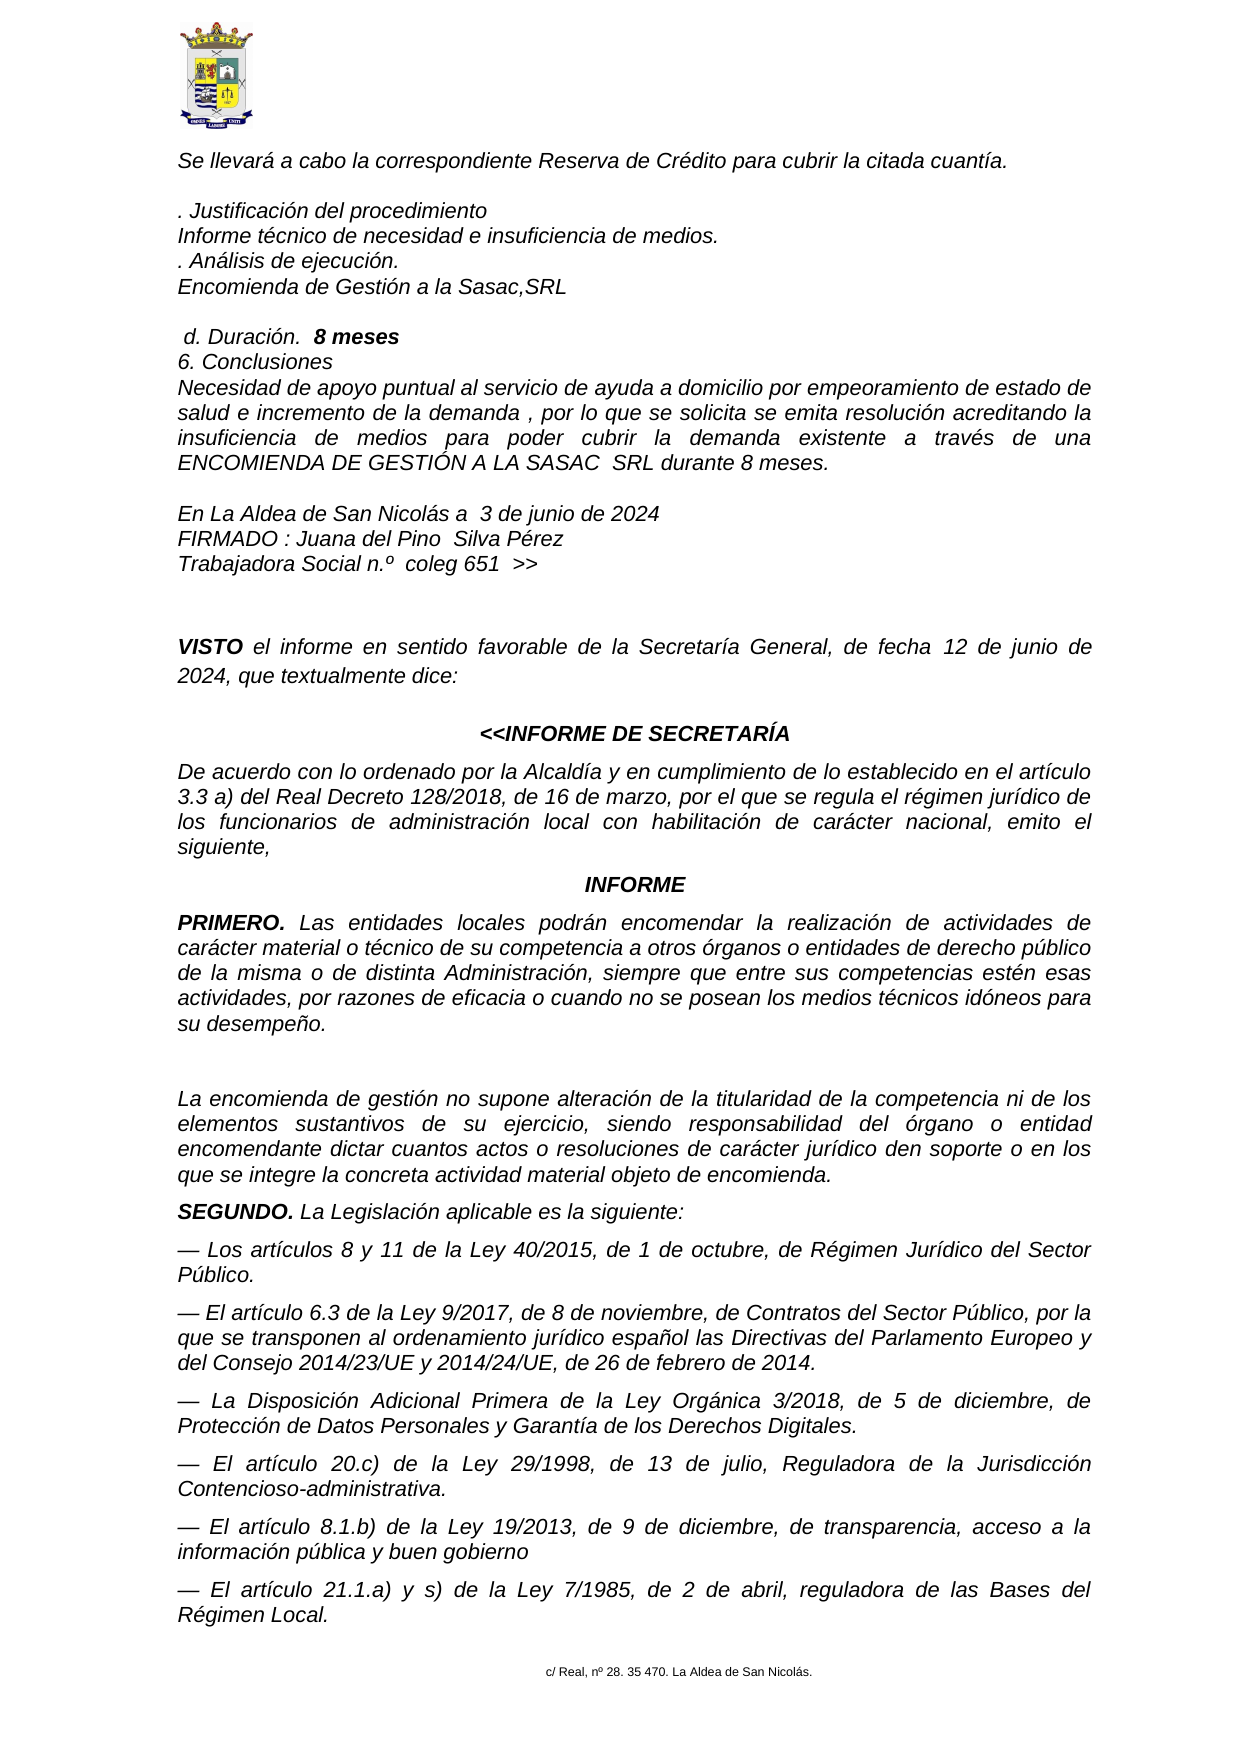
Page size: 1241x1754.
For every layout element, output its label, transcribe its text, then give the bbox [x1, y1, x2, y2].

text . Justificación del procedimiento [177, 198, 1093, 223]
text — Los artículos 8 y 11 de la Ley 40/2015, de 1 de octubre, de Régimen Jurídico del Sector Público. [177, 1237, 1093, 1287]
text SEGUNDO. La Legislación aplicable es la siguiente: [177, 1199, 1093, 1224]
text PRIMERO. Las entidades locales podrán encomendar la realización de actividades de carácter material o técnico de su competencia a otros órganos o entidades de derecho público de la misma o de distinta Administración, siempre que entre sus competencias estén esas actividades, por razones de eficacia o cuando no se posean los medios técnicos idóneos para su desempeño. [177, 910, 1093, 1036]
text Encomienda de Gestión a la Sasac,SRL [177, 274, 1093, 299]
text — El artículo 8.1.b) de la Ley 19/2013, de 9 de diciembre, de transparencia, acceso a la información pública y buen gobierno [177, 1514, 1093, 1564]
text Trabajadora Social n.º coleg 651 >> [177, 551, 1093, 576]
text Necesidad de apoyo puntual al servicio de ayuda a domicilio por empeoramiento de estado de salud e incremento de la demanda , por lo que se solicita se emita resolución acreditando la insuficiencia de medios para poder cubrir la demanda existente a través de una ENCOMIENDA DE GESTIÓN A LA SASAC SRL durante 8 meses. [177, 374, 1093, 475]
text d. Duración. 8 meses [177, 324, 1093, 349]
text En La Aldea de San Nicolás a 3 de junio de 2024 [177, 501, 1093, 526]
text VISTO el informe en sentido favorable de la Secretaría General, de fecha 12 de junio de 2024, que textualmente dice: [177, 634, 1093, 688]
text Se llevará a cabo la correspondiente Reserva de Crédito para cubrir la citada cuantía. [177, 148, 1093, 173]
text <<INFORME DE SECRETARÍA [177, 721, 1093, 746]
text De acuerdo con lo ordenado por la Alcaldía y en cumplimiento de lo establecido en el artículo 3.3 a) del Real Decreto 128/2018, de 16 de marzo, por el que se regula el régimen jurídico de los funcionarios de administración local con habilitación de carácter nacional, emito el siguiente, [177, 759, 1093, 859]
text . Análisis de ejecución. [177, 248, 1093, 274]
text INFORME [177, 872, 1093, 897]
text — El artículo 6.3 de la Ley 9/2017, de 8 de noviembre, de Contratos del Sector Público, por la que se transponen al ordenamiento jurídico español las Directivas del Parlamento Europeo y del Consejo 2014/23/UE y 2014/24/UE, de 26 de febrero de 2014. [177, 1300, 1093, 1376]
text — El artículo 21.1.a) y s) de la Ley 7/1985, de 2 de abril, reguladora de las Bases del Régimen Local. [177, 1577, 1093, 1627]
text FIRMADO : Juana del Pino Silva Pérez [177, 526, 1093, 551]
text — La Disposición Adicional Primera de la Ley Orgánica 3/2018, de 5 de diciembre, de Protección de Datos Personales y Garantía de los Derechos Digitales. [177, 1388, 1093, 1438]
picture [180, 22, 253, 129]
text 6. Conclusiones [177, 349, 1093, 374]
text — El artículo 20.c) de la Ley 29/1998, de 13 de julio, Reguladora de la Jurisdicción Contencioso-administrativa. [177, 1451, 1093, 1501]
text La encomienda de gestión no supone alteración de la titularidad de la competencia ni de los elementos sustantivos de su ejercicio, siendo responsabilidad del órgano o entidad encomendante dictar cuantos actos o resoluciones de carácter jurídico den soporte o en los que se integre la concreta actividad material objeto de encomienda. [177, 1086, 1093, 1187]
text Informe técnico de necesidad e insuficiencia de medios. [177, 223, 1093, 248]
